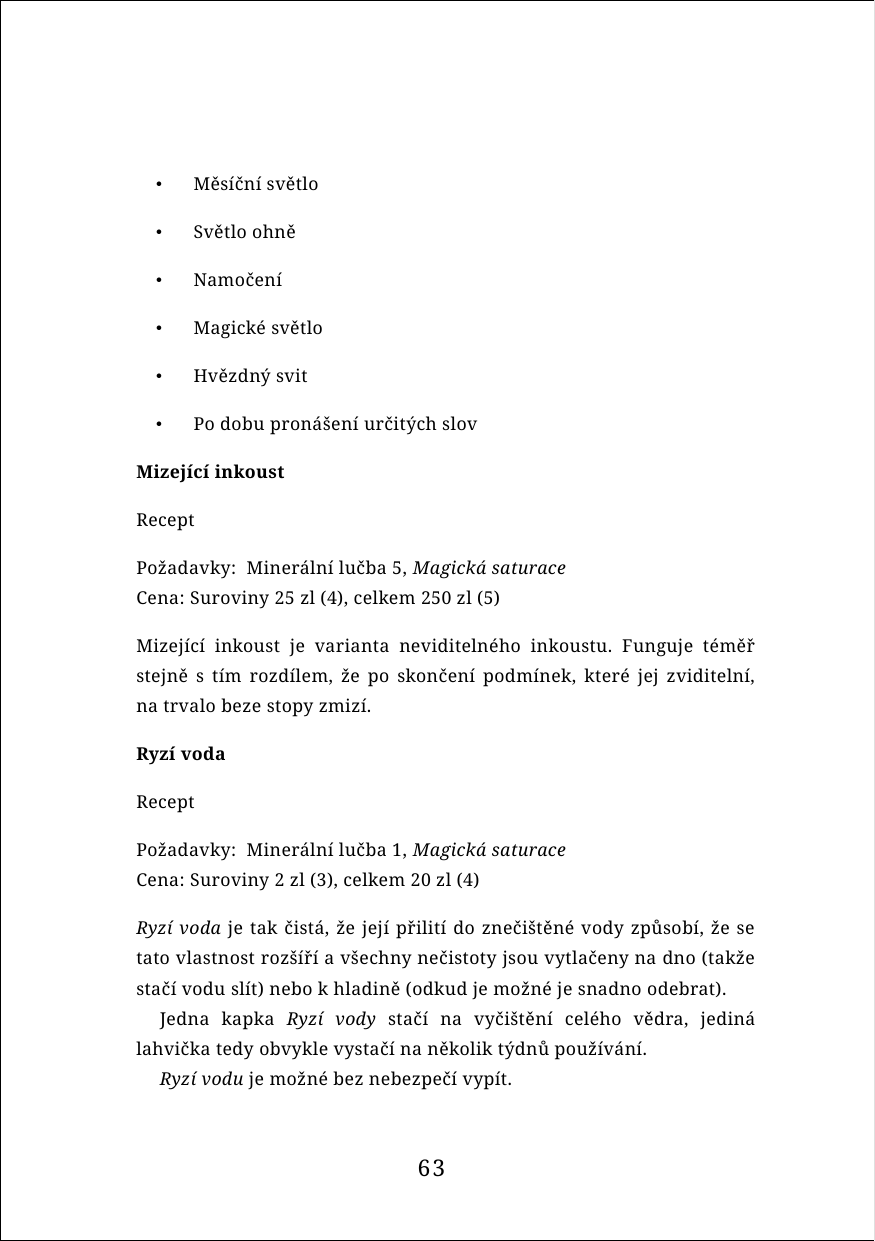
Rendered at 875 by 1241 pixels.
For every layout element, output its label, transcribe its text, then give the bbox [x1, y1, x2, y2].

list Měsíční světlo [156, 172, 756, 196]
list Světlo ohně [156, 220, 756, 244]
text Ryzí voda je tak čistá, že její přilití do znečištěné vody způsobí, že se tato vlastnost rozšíří a všechny nečistoty jsou vytlačeny na dno (takže stačí vodu slít) nebo k hladině (odkud je možné je snadno odebrat). Jedna kapka Ryzí vody stačí na vyčištění celého vědra, jediná lahvička tedy obvykle vystačí na několik týdnů používání. Ryzí vodu je možné bez nebezpečí vypít. [136, 916, 756, 1091]
list Namočení [156, 268, 756, 292]
text Recept [136, 789, 756, 814]
text Požadavky: Minerální lučba 1, Magická saturace Cena: Suroviny 2 zl (3), celkem 20 zl (4) [136, 837, 756, 892]
list Magické světlo [156, 316, 756, 340]
text Mizející inkoust je varianta neviditelného inkoustu. Funguje téměř stejně s tím rozdílem, že po skončení podmínek, které jej zviditelní, na trvalo beze stopy zmizí. [136, 633, 756, 718]
list Po dobu pronášení určitých slov [156, 411, 756, 436]
list Hvězdný svit [156, 363, 756, 388]
text Mizející inkoust [136, 459, 756, 483]
text Recept [136, 507, 756, 531]
text Požadavky: Minerální lučba 5, Magická saturace Cena: Suroviny 25 zl (4), celkem 250 zl (5) [136, 555, 756, 609]
text Ryzí voda [136, 742, 756, 766]
